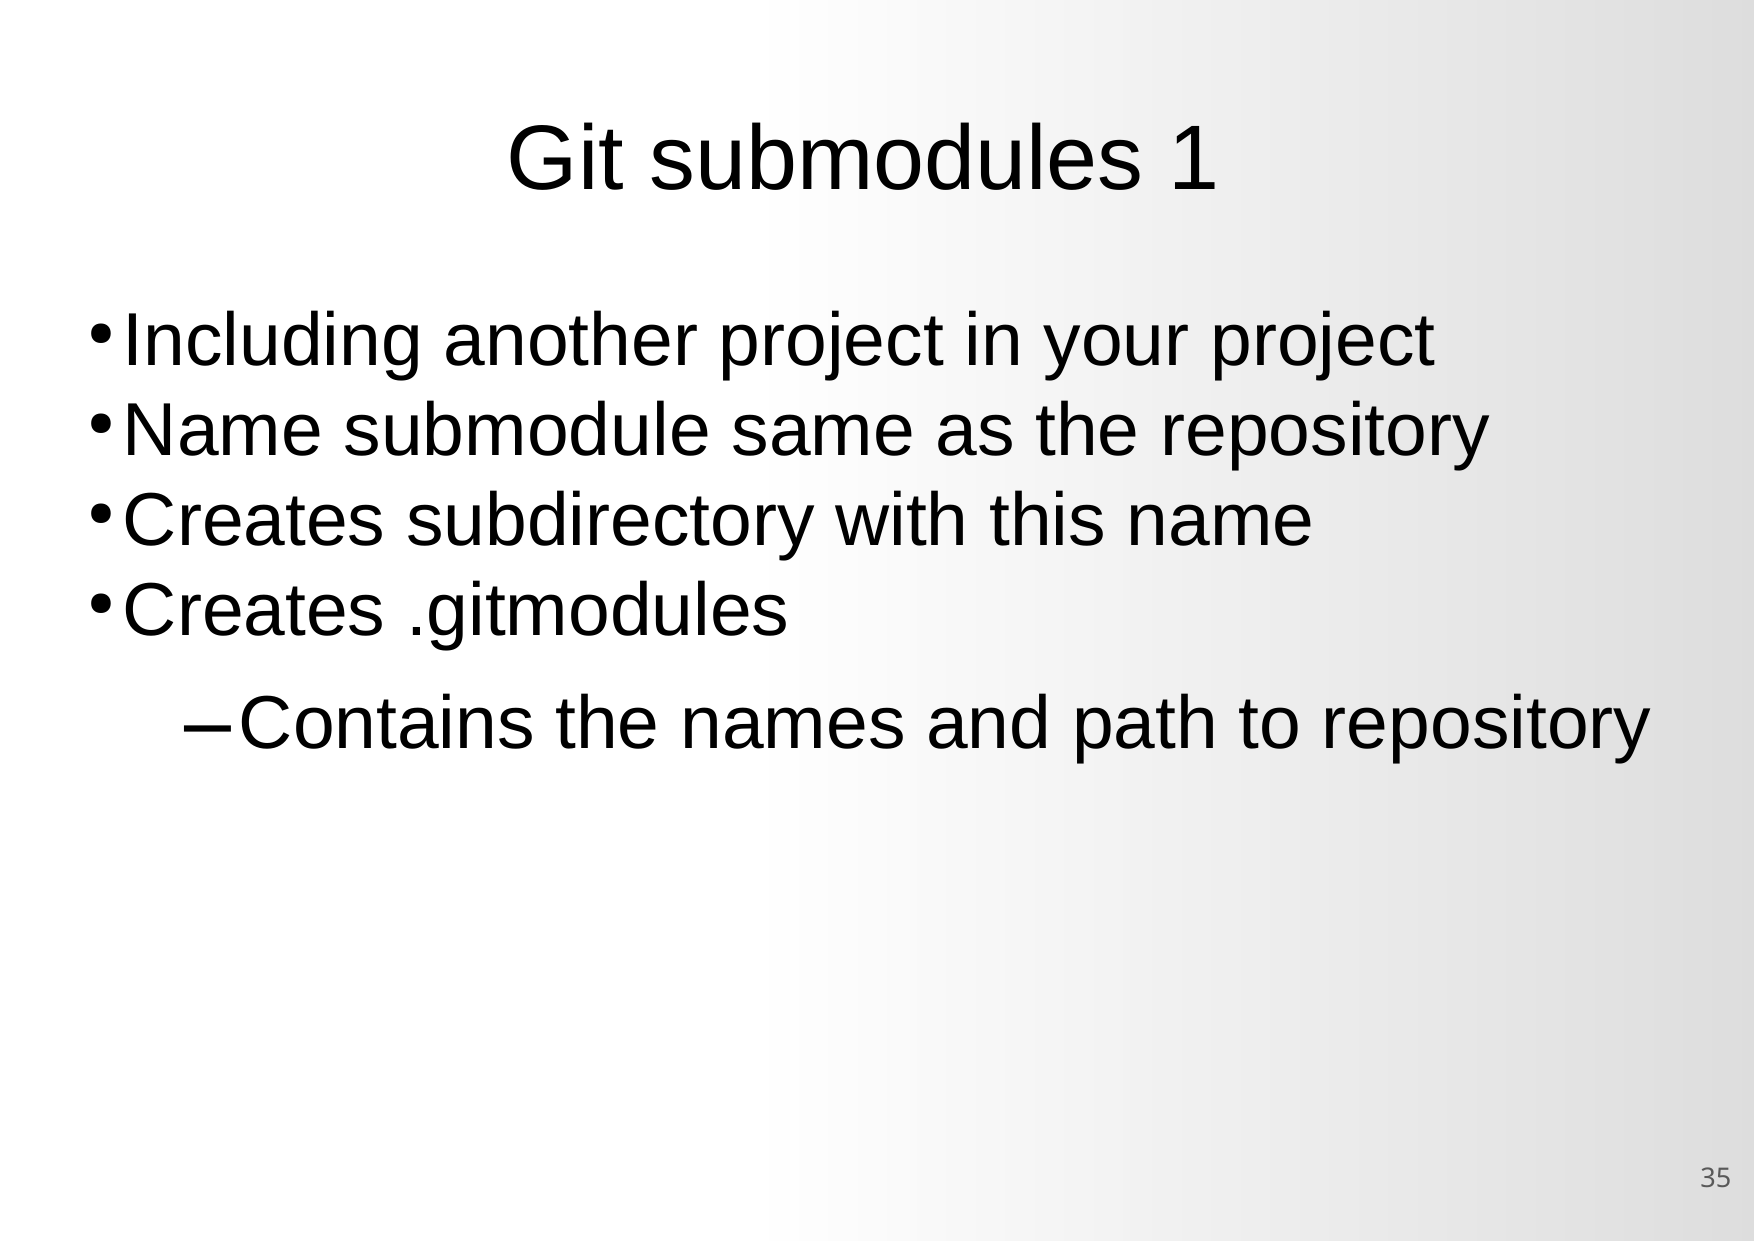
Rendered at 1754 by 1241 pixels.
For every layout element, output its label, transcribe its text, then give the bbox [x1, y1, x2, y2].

text_box Git submodules 1 [87, 49, 1666, 257]
slide_number [1641, 1145, 1747, 1241]
text_box Including another project in your project Name submodule same as the repository Creates subdirectory with this name Creates .gitmodules Contains the names and path to repository [87, 290, 1666, 1010]
